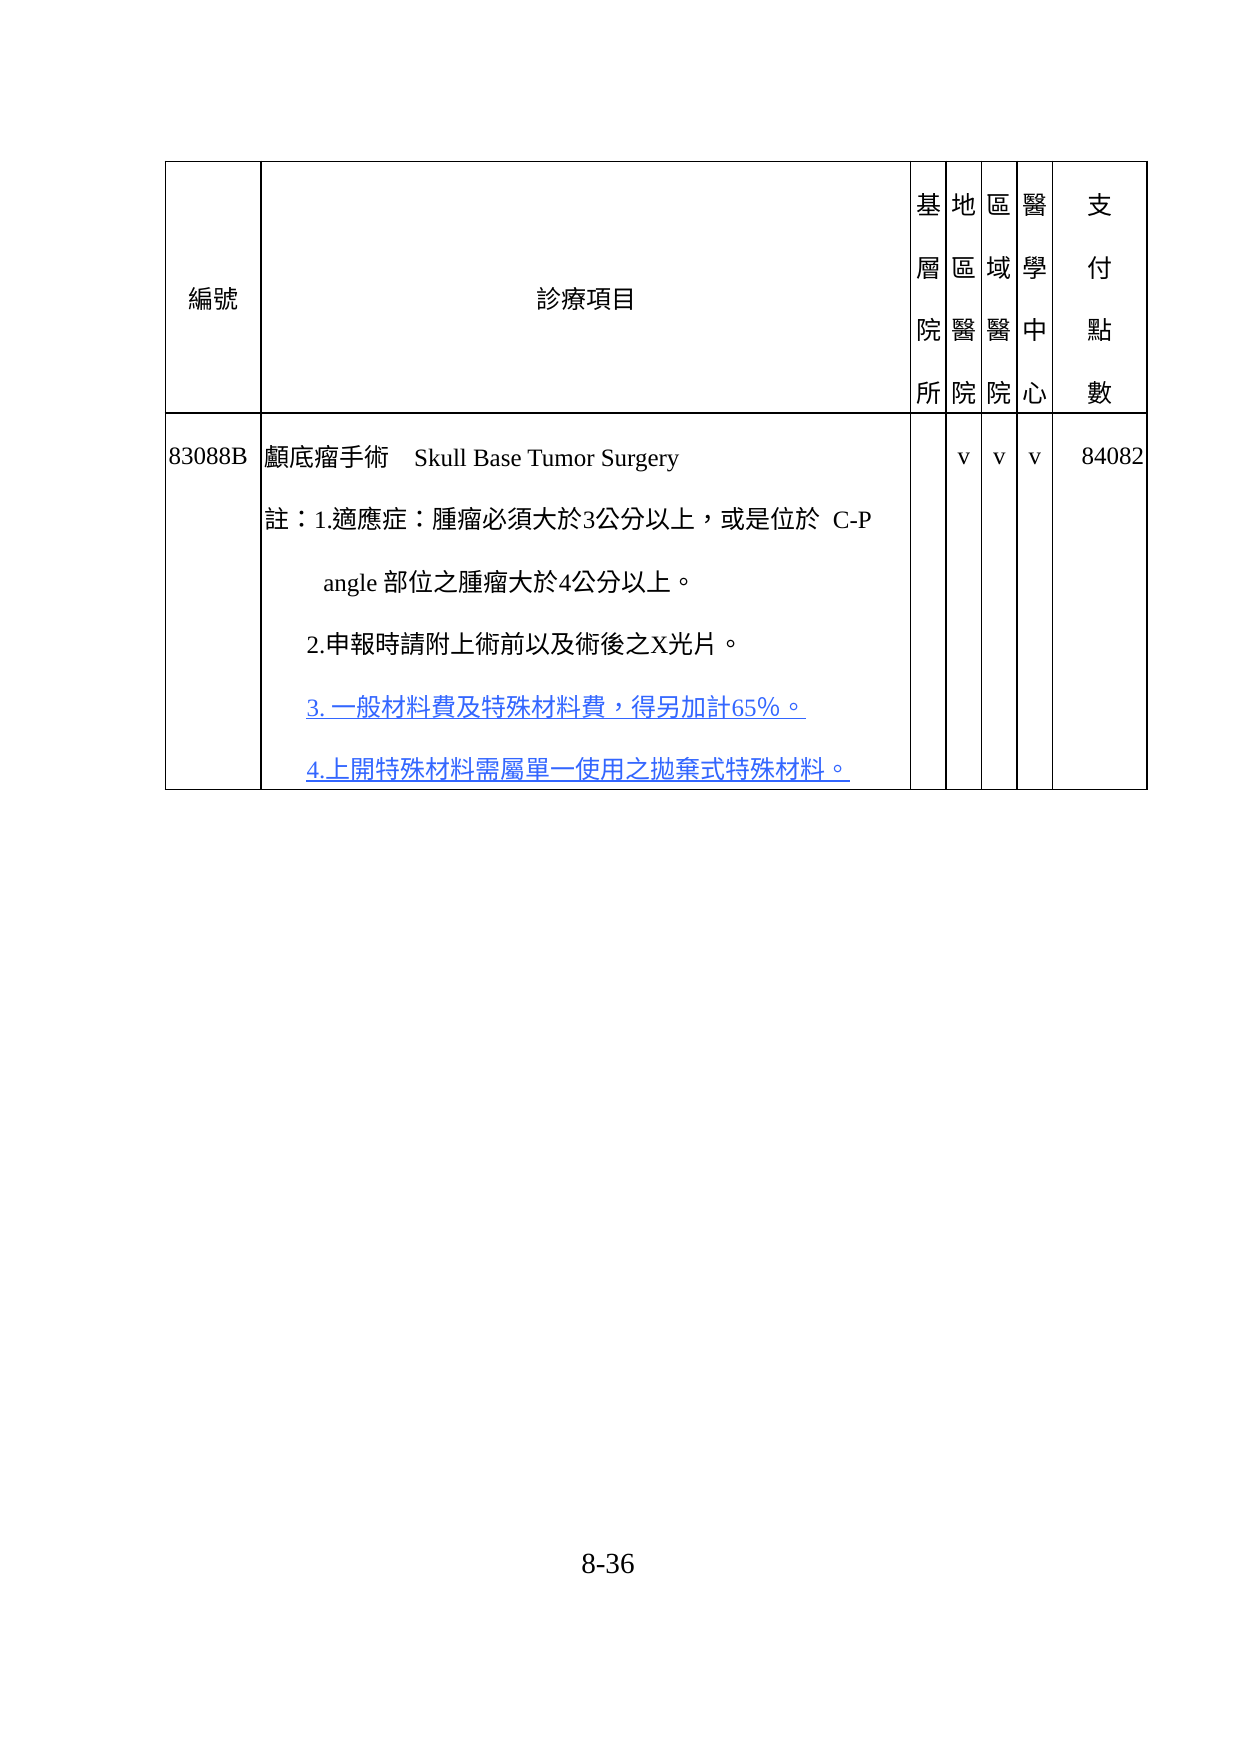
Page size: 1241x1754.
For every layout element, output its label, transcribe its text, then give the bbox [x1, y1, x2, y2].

table_cell 84082 [1053, 414, 1146, 789]
table_cell [911, 414, 945, 789]
table_header 編號 [166, 162, 260, 412]
table_header 診療項目 [262, 162, 910, 412]
table_cell 顱底瘤手術 Skull Base Tumor Surgery 註：1.適應症：腫瘤必須大於3公分以上，或是位於 C-P angle 部位之腫瘤大於4公分以上。 2.申報時請附上術前以及術後之X光片。 3. 一般材料費及特殊材料費，得另加計65％。 4.上開特殊材料需屬單一使用之拋棄式特殊材料。 [262, 414, 910, 789]
table_header 支 付 點 數 [1053, 162, 1146, 412]
table_cell v [1018, 414, 1052, 789]
table_header 基 層 院 所 [911, 162, 945, 412]
table_header 地 區 醫 院 [947, 162, 981, 412]
table_cell v [982, 414, 1016, 789]
table_header 區 域 醫 院 [982, 162, 1016, 412]
table_cell v [947, 414, 981, 789]
table_header 醫 學 中 心 [1018, 162, 1052, 412]
table_cell 83088B [166, 414, 260, 789]
